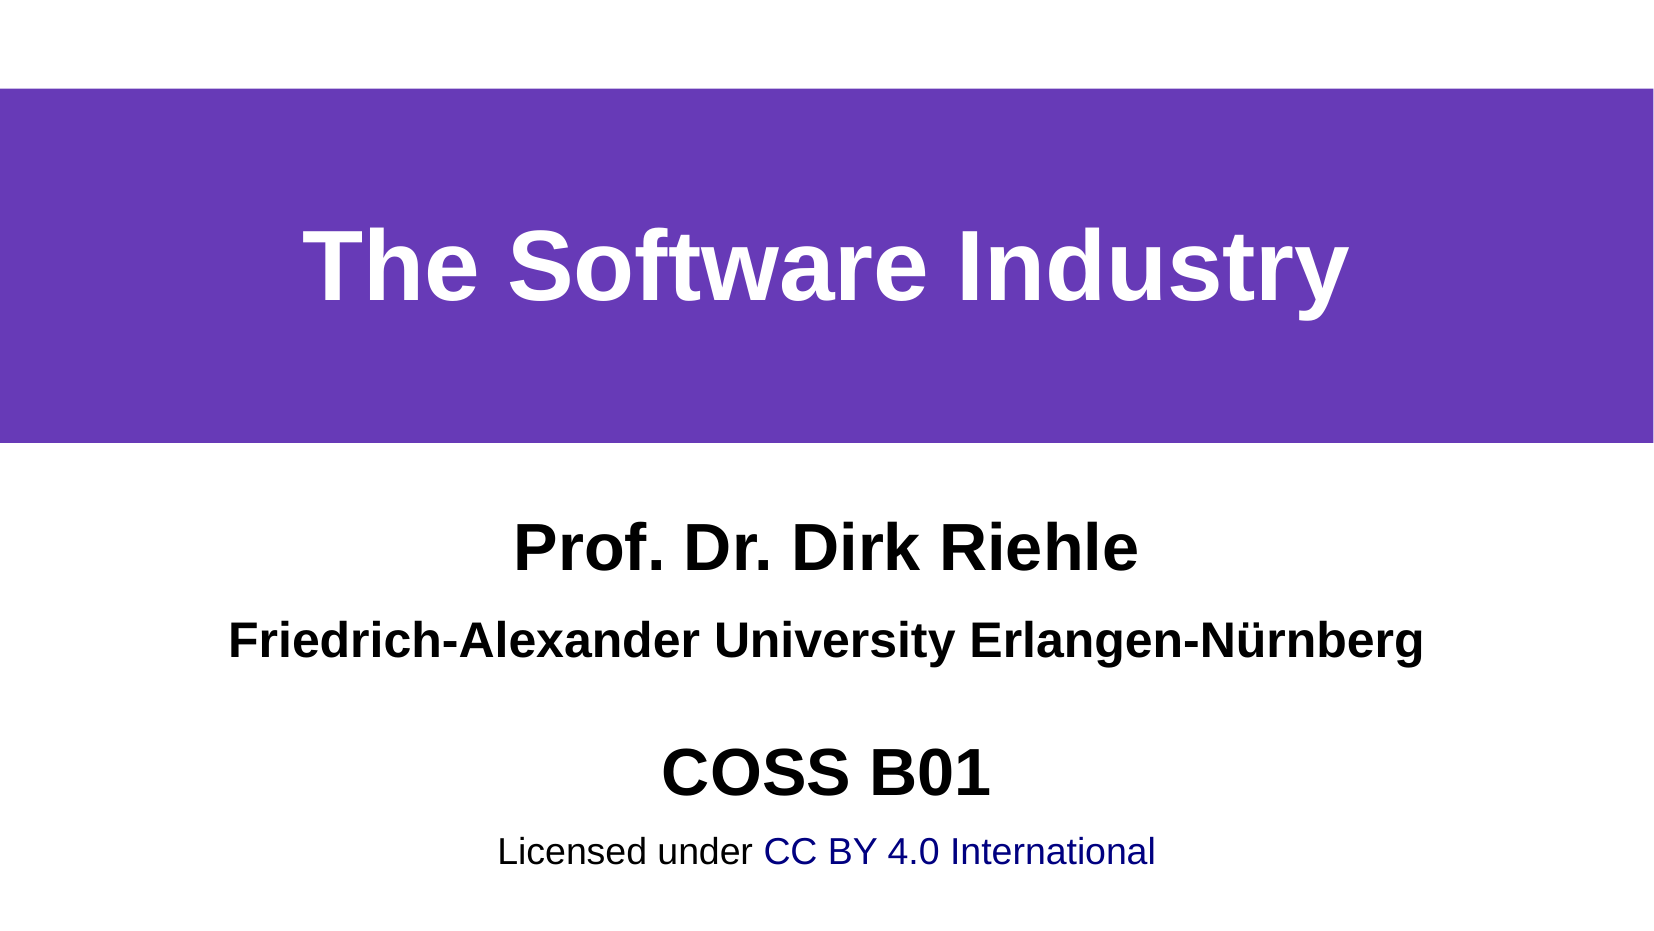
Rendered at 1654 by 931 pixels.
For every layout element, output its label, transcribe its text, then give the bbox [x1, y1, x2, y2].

title The Software Industry [0, 88, 1654, 443]
subtitle Prof. Dr. Dirk Riehle Friedrich-Alexander University Erlangen-Nürnberg COSS B01 Licensed under CC BY 4.0 International [29, 472, 1625, 886]
